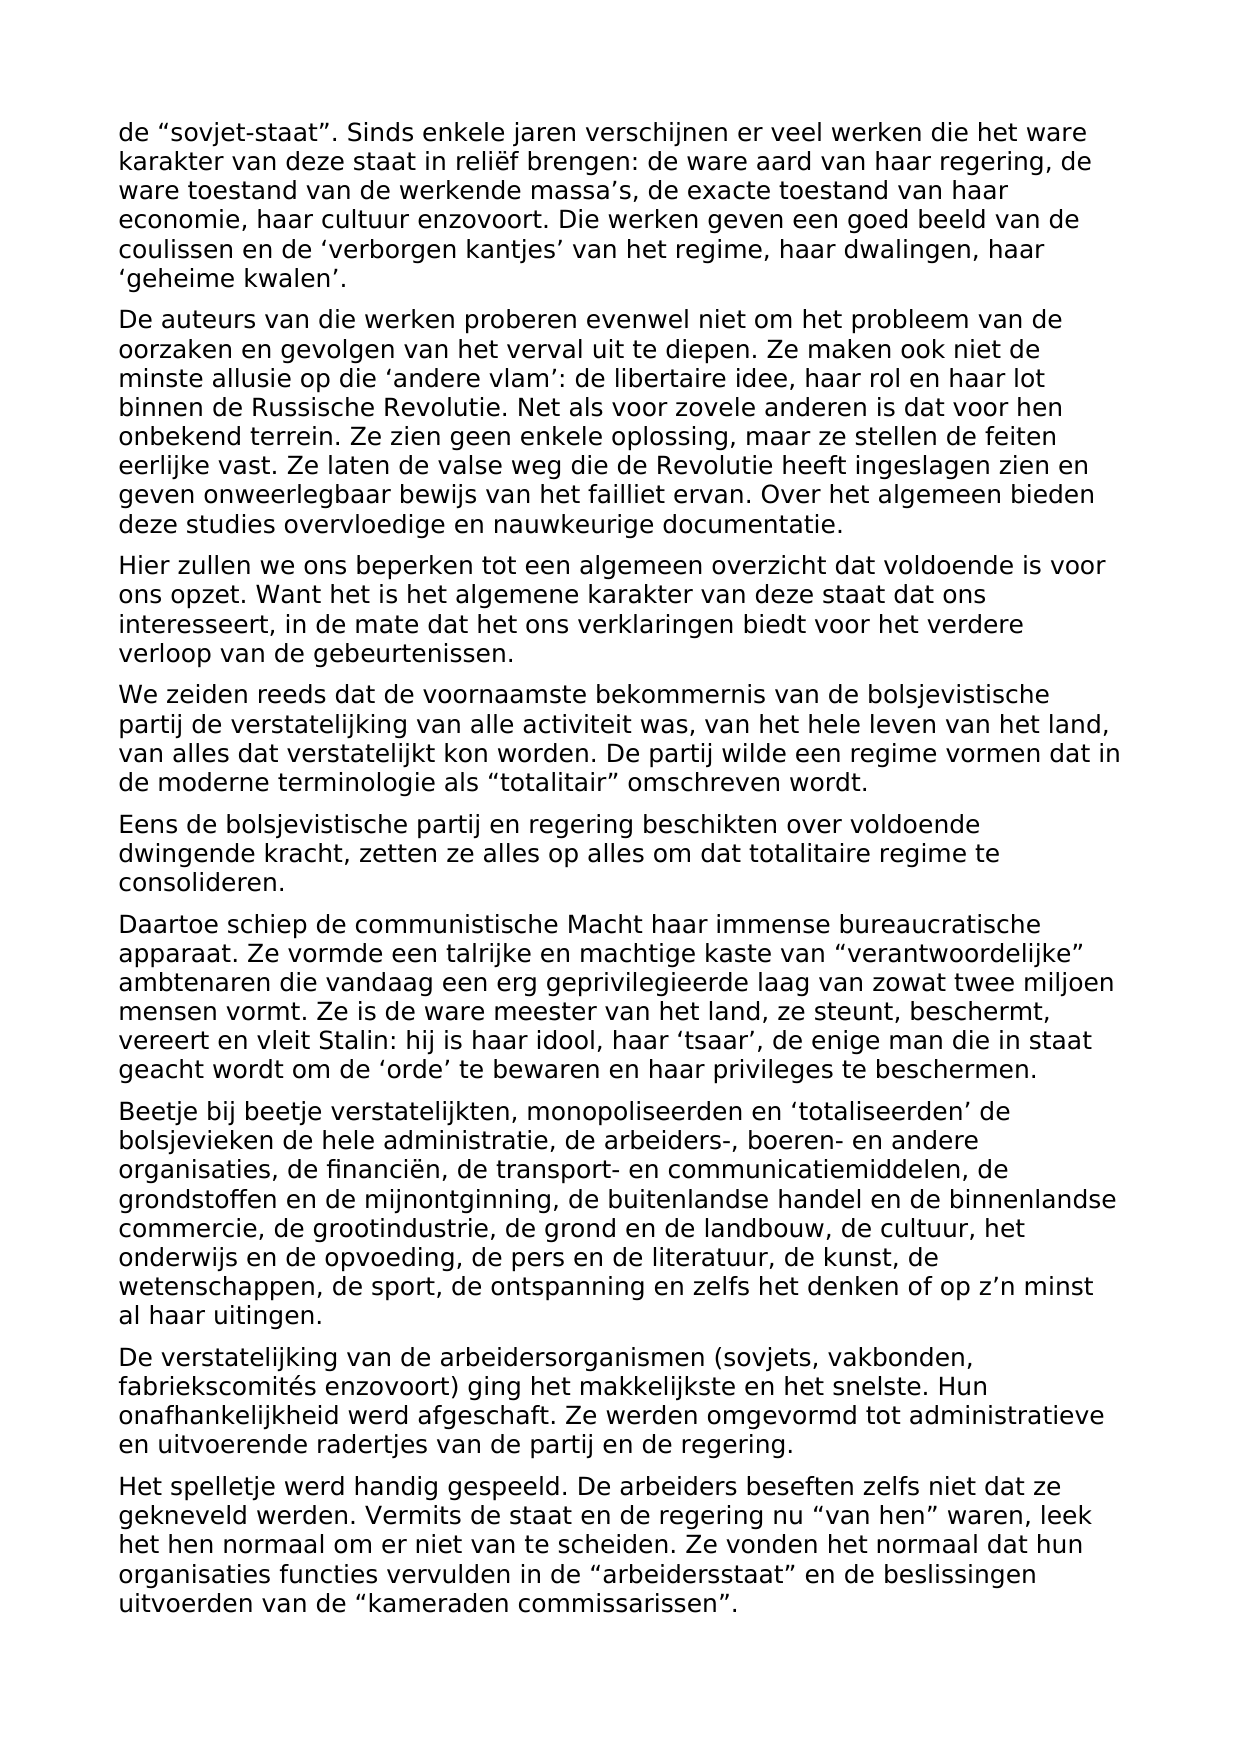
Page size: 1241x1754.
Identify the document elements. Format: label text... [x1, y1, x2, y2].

text Het spelletje werd handig gespeeld. De arbeiders beseften zelfs niet dat ze gekneveld werden. Vermits de staat en de regering nu “van hen” waren, leek het hen normaal om er niet van te scheiden. Ze vonden het normaal dat hun organisaties functies vervulden in de “arbeidersstaat” en de beslissingen uitvoerden van de “kameraden commissarissen”. [118, 1472, 1122, 1618]
text de “sovjet-staat”. Sinds enkele jaren verschijnen er veel werken die het ware karakter van deze staat in reliëf brengen: de ware aard van haar regering, de ware toestand van de werkende massa’s, de exacte toestand van haar economie, haar cultuur enzovoort. Die werken geven een goed beeld van de coulissen en de ‘verborgen kantjes’ van het regime, haar dwalingen, haar ‘geheime kwalen’. [118, 118, 1122, 293]
text Hier zullen we ons beperken tot een algemeen overzicht dat voldoende is voor ons opzet. Want het is het algemene karakter van deze staat dat ons interesseert, in de mate dat het ons verklaringen biedt voor het verdere verloop van de gebeurtenissen. [118, 551, 1122, 668]
text De verstatelijking van de arbeidersorganismen (sovjets, vakbonden, fabriekscomités enzovoort) ging het makkelijkste en het snelste. Hun onafhankelijkheid werd afgeschaft. Ze werden omgevormd tot administratieve en uitvoerende radertjes van de partij en de regering. [118, 1343, 1122, 1460]
text We zeiden reeds dat de voornaamste bekommernis van de bolsjevistische partij de verstatelijking van alle activiteit was, van het hele leven van het land, van alles dat verstatelijkt kon worden. De partij wilde een regime vormen dat in de moderne terminologie als “totalitair” omschreven wordt. [118, 681, 1122, 797]
text Beetje bij beetje verstatelijkten, monopoliseerden en ‘totaliseerden’ de bolsjevieken de hele administratie, de arbeiders-, boeren- en andere organisaties, de financiën, de transport- en communicatiemiddelen, de grondstoffen en de mijnontginning, de buitenlandse handel en de binnenlandse commercie, de grootindustrie, de grond en de landbouw, de cultuur, het onderwijs en de opvoeding, de pers en de literatuur, de kunst, de wetenschappen, de sport, de ontspanning en zelfs het denken of op z’n minst al haar uitingen. [118, 1097, 1122, 1331]
text Eens de bolsjevistische partij en regering beschikten over voldoende dwingende kracht, zetten ze alles op alles om dat totalitaire regime te consolideren. [118, 810, 1122, 897]
text Daartoe schiep de communistische Macht haar immense bureaucratische apparaat. Ze vormde een talrijke en machtige kaste van “verantwoordelijke” ambtenaren die vandaag een erg geprivilegieerde laag van zowat twee miljoen mensen vormt. Ze is de ware meester van het land, ze steunt, beschermt, vereert en vleit Stalin: hij is haar idool, haar ‘tsaar’, de enige man die in staat geacht wordt om de ‘orde’ te bewaren en haar privileges te beschermen. [118, 910, 1122, 1085]
text De auteurs van die werken proberen evenwel niet om het probleem van de oorzaken en gevolgen van het verval uit te diepen. Ze maken ook niet de minste allusie op die ‘andere vlam’: de libertaire idee, haar rol en haar lot binnen de Russische Revolutie. Net als voor zovele anderen is dat voor hen onbekend terrein. Ze zien geen enkele oplossing, maar ze stellen de feiten eerlijke vast. Ze laten de valse weg die de Revolutie heeft ingeslagen zien en geven onweerlegbaar bewijs van het failliet ervan. Over het algemeen bieden deze studies overvloedige en nauwkeurige documentatie. [118, 306, 1122, 539]
